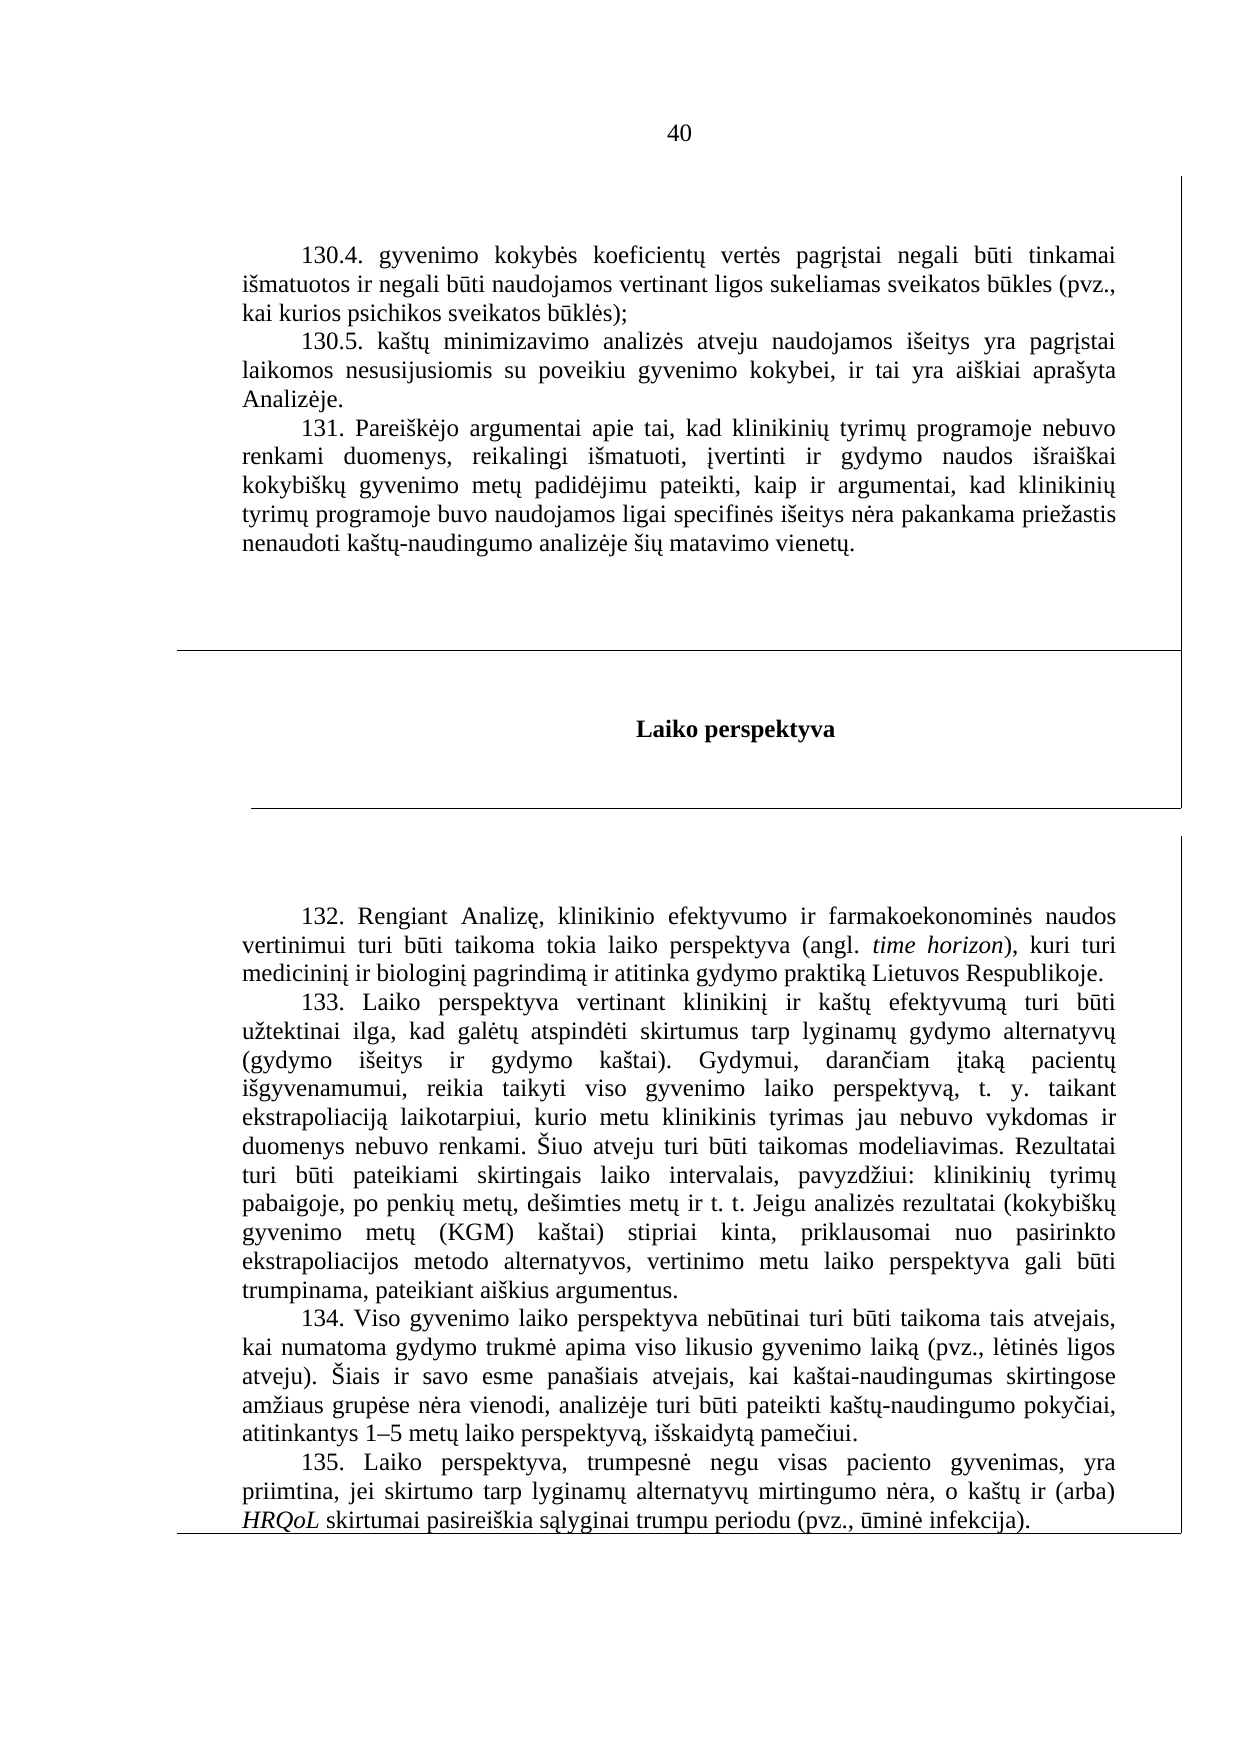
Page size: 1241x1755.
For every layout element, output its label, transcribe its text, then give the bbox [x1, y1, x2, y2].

text 133. Laiko perspektyva vertinant klinikinį ir kaštų efektyvumą turi būti užtektinai ilga, kad galėtų atspindėti skirtumus tarp lyginamų gydymo alternatyvų (gydymo išeitys ir gydymo kaštai). Gydymui, darančiam įtaką pacientų išgyvenamumui, reikia taikyti viso gyvenimo laiko perspektyvą, t. y. taikant ekstrapoliaciją laikotarpiui, kurio metu klinikinis tyrimas jau nebuvo vykdomas ir duomenys nebuvo renkami. Šiuo atveju turi būti taikomas modeliavimas. Rezultatai turi būti pateikiami skirtingais laiko intervalais, pavyzdžiui: klinikinių tyrimų pabaigoje, po penkių metų, dešimties metų ir t. t. Jeigu analizės rezultatai (kokybiškų gyvenimo metų (KGM) kaštai) stipriai kinta, priklausomai nuo pasirinkto ekstrapoliacijos metodo alternatyvos, vertinimo metu laiko perspektyva gali būti trumpinama, pateikiant aiškius argumentus. [177, 987, 1181, 1303]
subtitle Laiko perspektyva [251, 650, 1181, 808]
text 131. Pareiškėjo argumentai apie tai, kad klinikinių tyrimų programoje nebuvo renkami duomenys, reikalingi išmatuoti, įvertinti ir gydymo naudos išraiškai kokybiškų gyvenimo metų padidėjimu pateikti, kaip ir argumentai, kad klinikinių tyrimų programoje buvo naudojamos ligai specifinės išeitys nėra pakankama priežastis nenaudoti kaštų-naudingumo analizėje šių matavimo vienetų. [177, 413, 1181, 556]
text 134. Viso gyvenimo laiko perspektyva nebūtinai turi būti taikoma tais atvejais, kai numatoma gydymo trukmė apima viso likusio gyvenimo laiką (pvz., lėtinės ligos atveju). Šiais ir savo esme panašiais atvejais, kai kaštai-naudingumas skirtingose amžiaus grupėse nėra vienodi, analizėje turi būti pateikti kaštų-naudingumo pokyčiai, atitinkantys 1–5 metų laiko perspektyvą, išskaidytą pamečiui. [177, 1303, 1181, 1447]
text 130.5. kaštų minimizavimo analizės atveju naudojamos išeitys yra pagrįstai laikomos nesusijusiomis su poveikiu gyvenimo kokybei, ir tai yra aiškiai aprašyta Analizėje. [177, 326, 1181, 413]
text 135. Laiko perspektyva, trumpesnė negu visas paciento gyvenimas, yra priimtina, jei skirtumo tarp lyginamų alternatyvų mirtingumo nėra, o kaštų ir (arba) HRQoL skirtumai pasireiškia sąlyginai trumpu periodu (pvz., ūminė infekcija). [177, 1447, 1181, 1533]
text 130.4. gyvenimo kokybės koeficientų vertės pagrįstai negali būti tinkamai išmatuotos ir negali būti naudojamos vertinant ligos sukeliamas sveikatos būkles (pvz., kai kurios psichikos sveikatos būklės); [177, 176, 1181, 326]
text 132. Rengiant Analizę, klinikinio efektyvumo ir farmakoekonominės naudos vertinimui turi būti taikoma tokia laiko perspektyva (angl. time horizon), kuri turi medicininį ir biologinį pagrindimą ir atitinka gydymo praktiką Lietuvos Respublikoje. [177, 836, 1181, 987]
